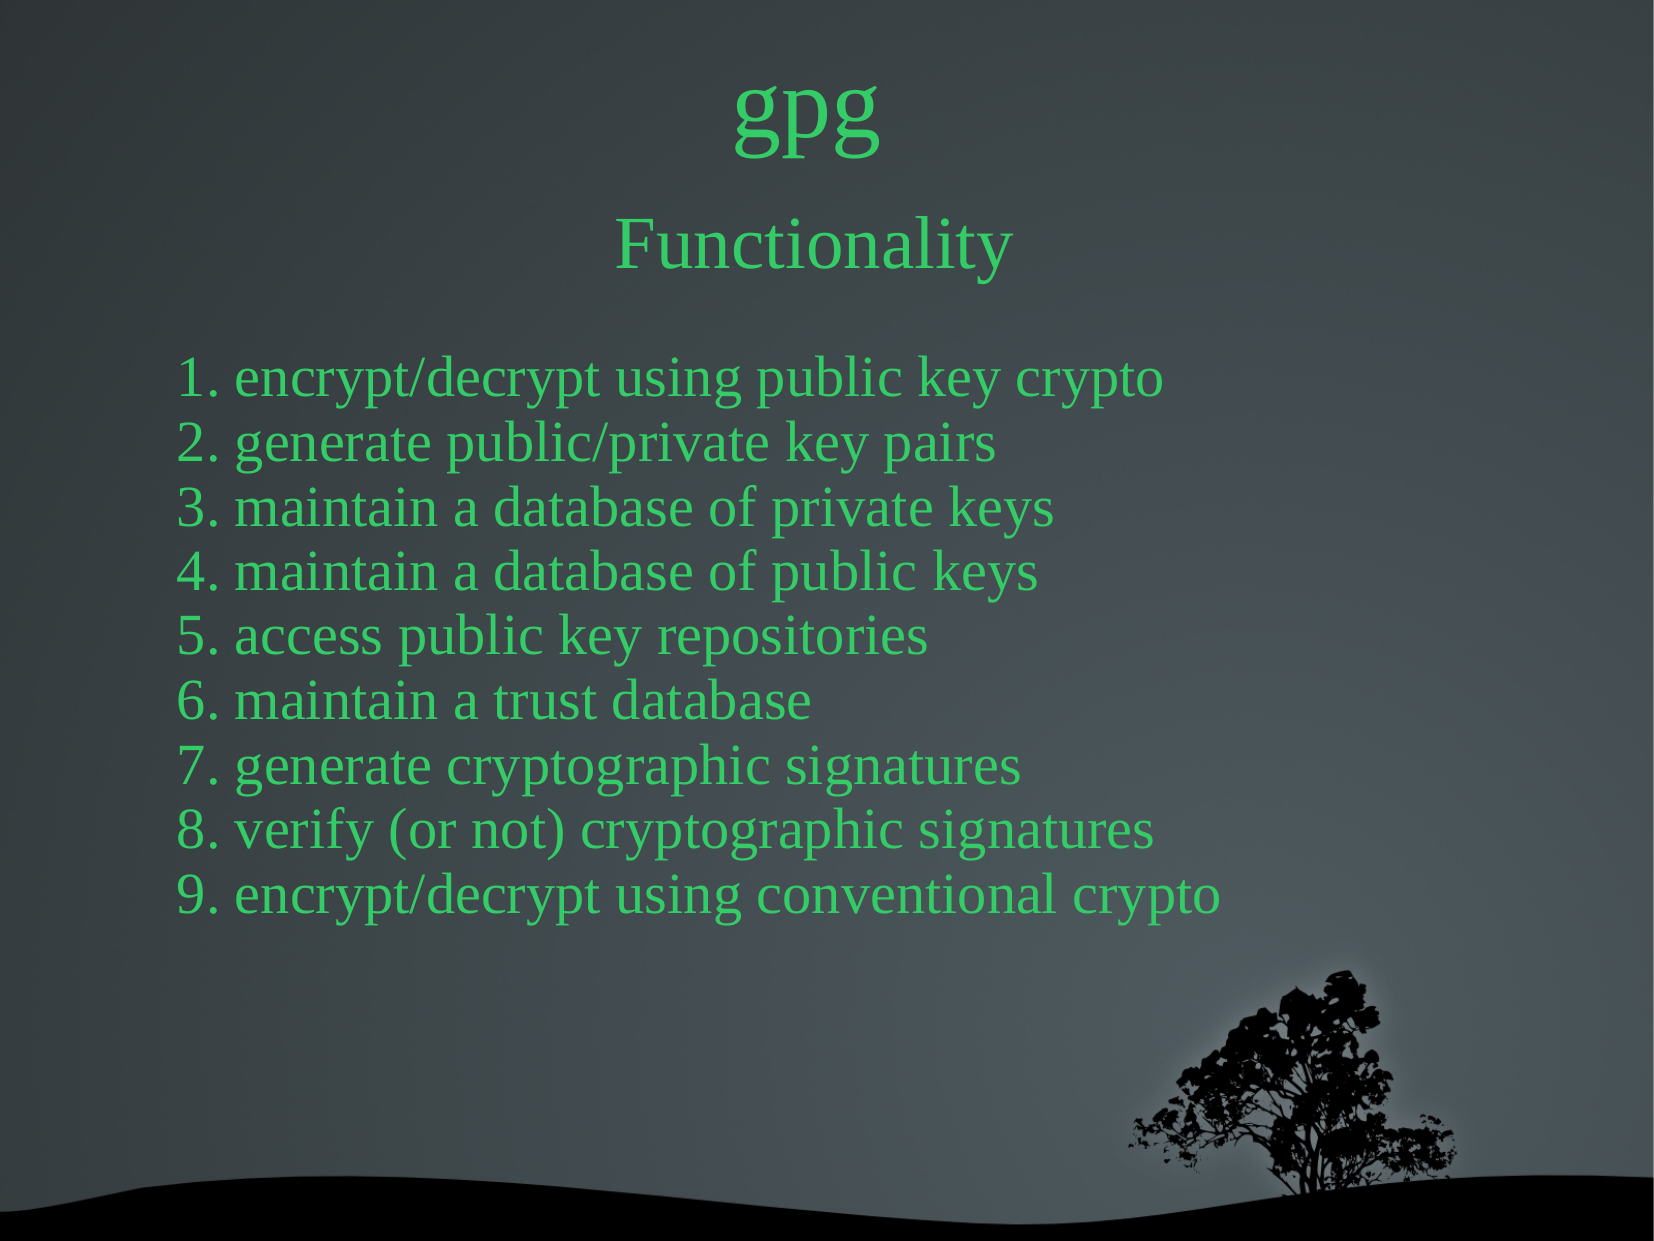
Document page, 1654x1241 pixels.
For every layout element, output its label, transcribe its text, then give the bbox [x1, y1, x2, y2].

text_box Functionality [600, 194, 1029, 301]
text_box 1. encrypt/decrypt using public key crypto 2. generate public/private key pairs 3. maintain a database of private keys 4. maintain a database of public keys 5. access public key repositories 6. maintain a trust database 7. generate cryptographic signatures 8. verify (or not) cryptographic signatures 9. encrypt/decrypt using conventional crypto [162, 337, 1238, 1017]
text_box gpg [712, 37, 900, 181]
picture [0, 0, 1654, 1241]
